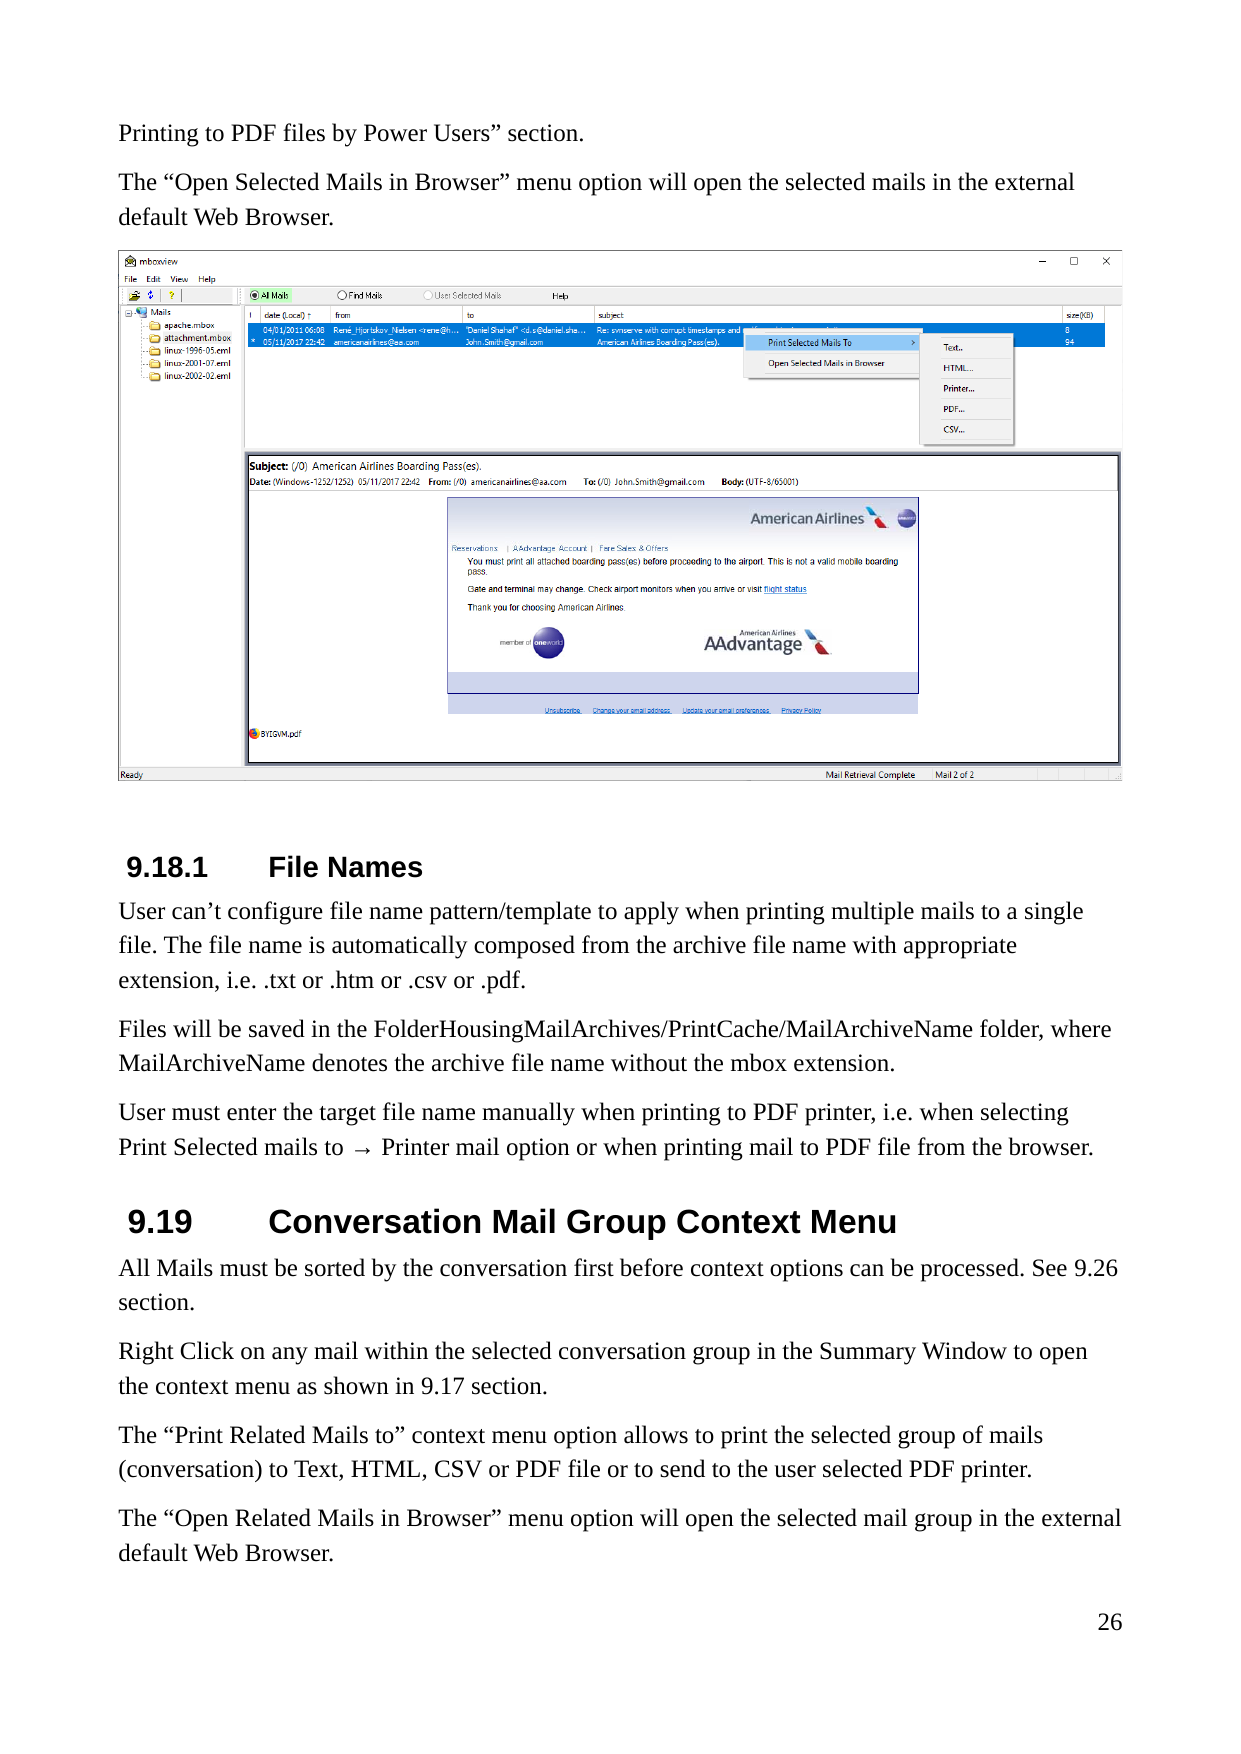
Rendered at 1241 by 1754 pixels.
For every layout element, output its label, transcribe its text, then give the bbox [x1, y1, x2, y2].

text All Mails must be sorted by the conversation first before context options can be processed. See 9.26 section. [118, 1253, 1122, 1316]
text The “Open Selected Mails in Browser” menu option will open the selected mails in the external default Web Browser. [118, 167, 1122, 230]
subtitle File Names [118, 849, 1122, 883]
text The “Print Related Mails to” context menu option allows to print the selected group of mails (conversation) to Text, HTML, CSV or PDF file or to send to the user selected PDF printer. [118, 1420, 1122, 1483]
text User can’t configure file name pattern/template to apply when printing multiple mails to a single file. The file name is automatically composed from the archive file name with appropriate extension, i.e. .txt or .htm or .csv or .pdf. [118, 896, 1122, 993]
text Right Click on any mail within the selected conversation group in the Summary Window to open the context menu as shown in 9.17 section. [118, 1336, 1122, 1399]
picture [118, 250, 1123, 781]
text Files will be saved in the FolderHousingMailArchives/PrintCache/MailArchiveName folder, where MailArchiveName denotes the archive file name without the mbox extension. [118, 1014, 1122, 1077]
text The “Open Related Mails in Browser” menu option will open the selected mail group in the external default Web Browser. [118, 1503, 1122, 1567]
text Printing to PDF files by Power Users” section. [118, 118, 1122, 147]
text User must enter the target file name manually when printing to PDF printer, i.e. when selecting Print Selected mails to → Printer mail option or when printing mail to PDF file from the browser. [118, 1097, 1122, 1161]
subtitle Conversation Mail Group Context Menu [118, 1202, 1122, 1240]
